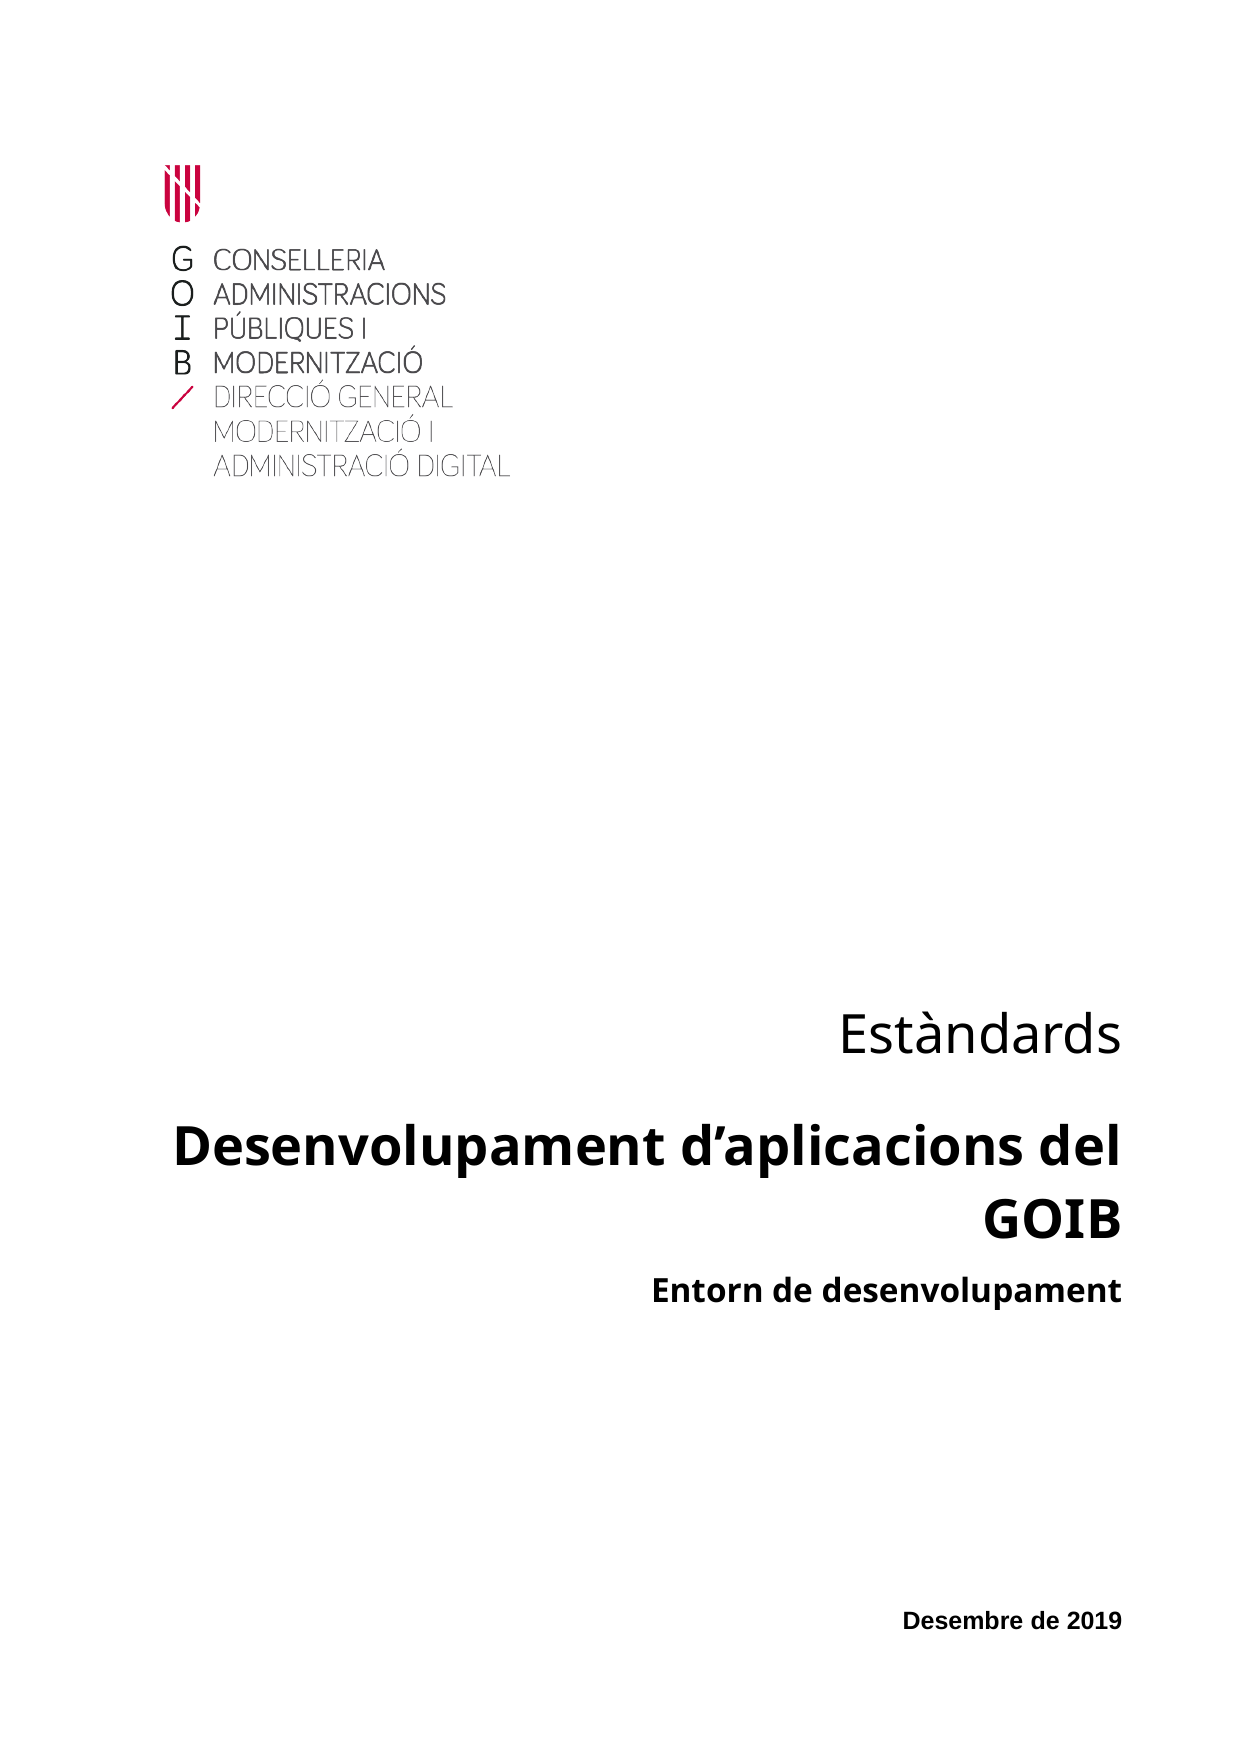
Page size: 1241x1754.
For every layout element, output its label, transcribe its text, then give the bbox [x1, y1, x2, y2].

picture [121, 118, 545, 517]
subtitle Desenvolupament d’aplicacions del GOIB [159, 1107, 1122, 1255]
text Entorn de desenvolupament [118, 1267, 1122, 1313]
subtitle Estàndards [118, 996, 1122, 1070]
